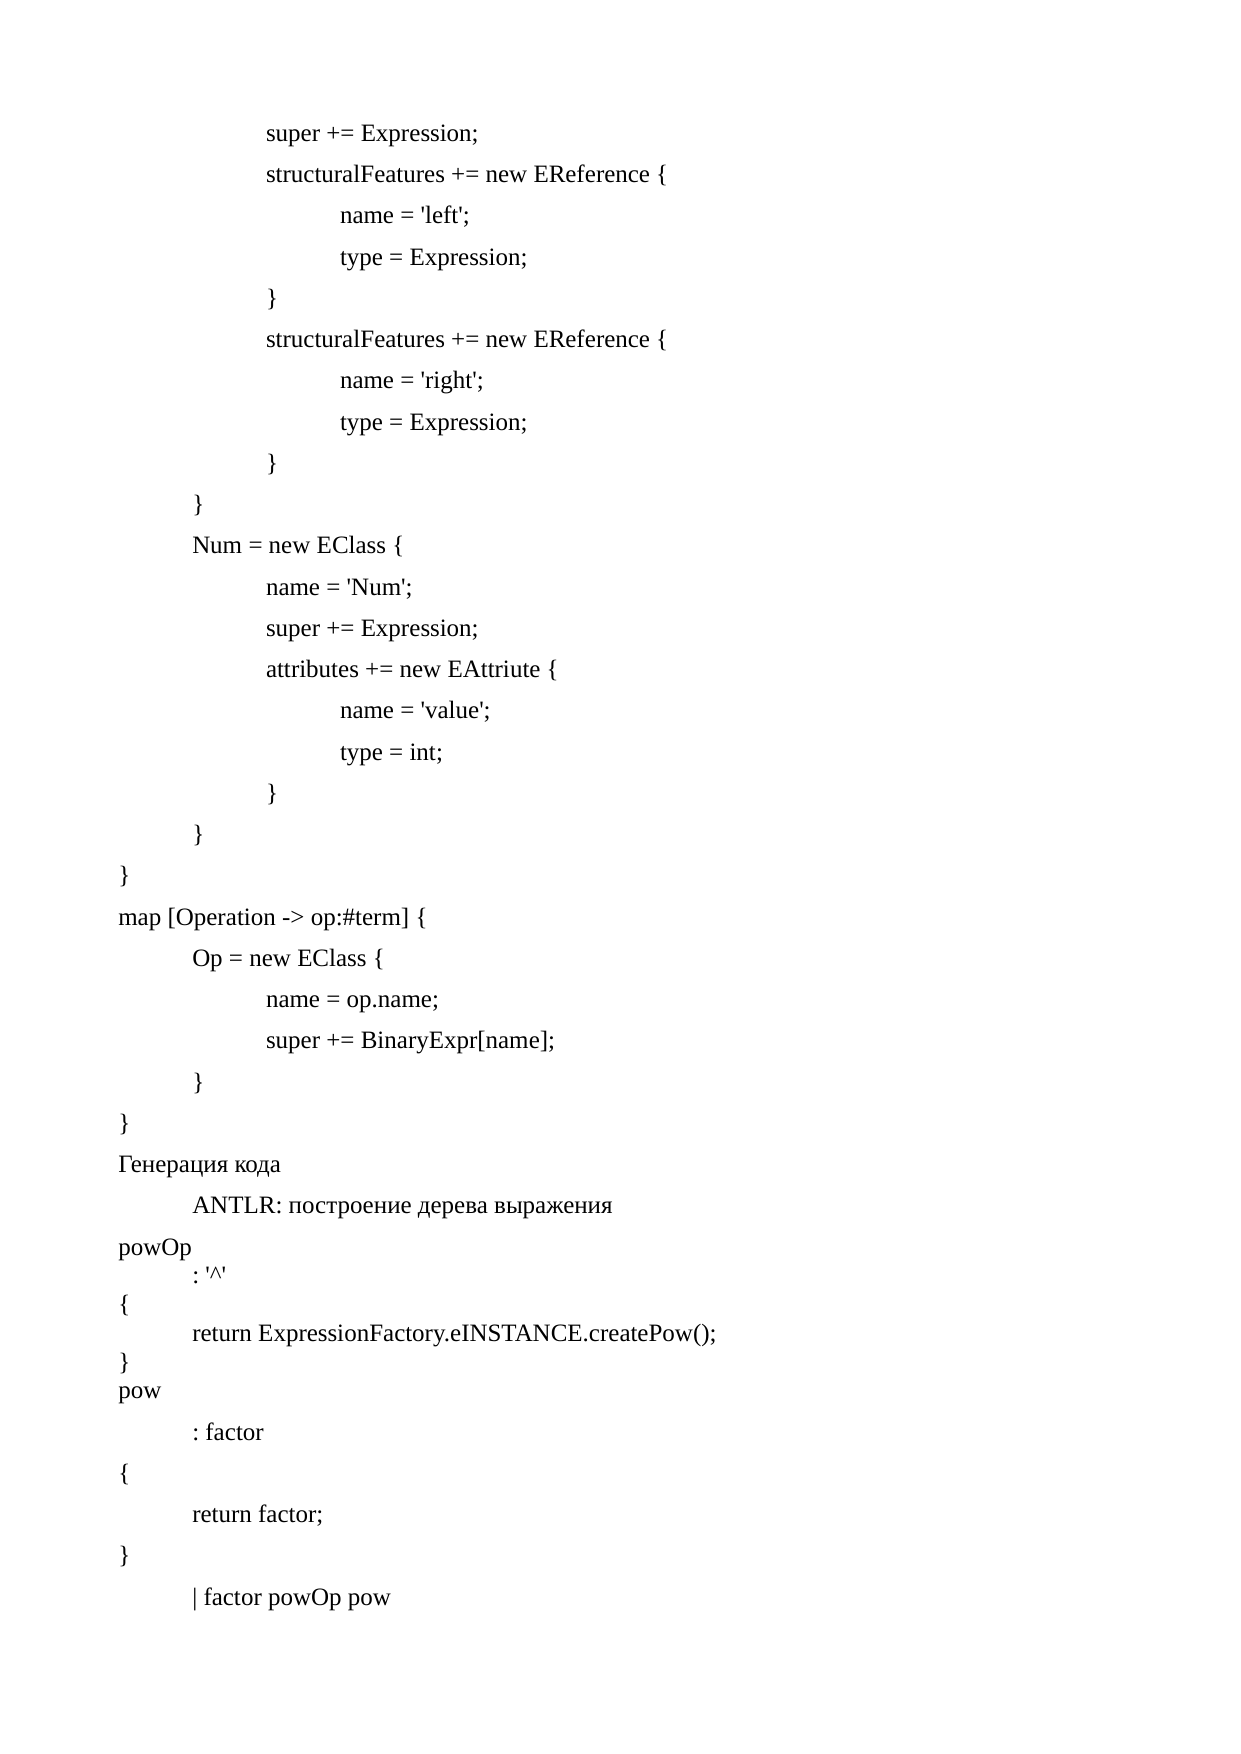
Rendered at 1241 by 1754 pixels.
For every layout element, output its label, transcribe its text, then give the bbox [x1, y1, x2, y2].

text } [118, 861, 1122, 889]
text powOp [118, 1232, 1122, 1261]
text super += BinaryExpr[name]; [118, 1026, 1122, 1054]
text Генерация кода [118, 1149, 1122, 1178]
text Num = new EClass { [118, 531, 1122, 559]
text } [118, 1067, 1122, 1096]
text : factor [118, 1417, 1122, 1446]
text name = 'right'; [118, 366, 1122, 394]
text } [118, 1541, 1122, 1569]
text name = 'left'; [118, 201, 1122, 229]
text name = 'Num'; [118, 572, 1122, 601]
text ANTLR: построение дерева выражения [118, 1191, 1122, 1219]
text super += Expression; [118, 118, 1122, 147]
text { [118, 1458, 1122, 1487]
text } [118, 448, 1122, 477]
text name = op.name; [118, 984, 1122, 1013]
text attributes += new EAttriute { [118, 654, 1122, 683]
text return ExpressionFactory.eINSTANCE.createPow(); [118, 1318, 1122, 1347]
text return factor; [118, 1499, 1122, 1528]
text super += Expression; [118, 613, 1122, 642]
text } [118, 819, 1122, 848]
text structuralFeatures += new EReference { [118, 324, 1122, 353]
text type = Expression; [118, 242, 1122, 271]
text | factor powOp pow [118, 1582, 1122, 1611]
text map [Operation -> op:#term] { [118, 902, 1122, 931]
text type = int; [118, 737, 1122, 766]
text { [118, 1289, 1122, 1318]
text } [118, 778, 1122, 807]
text structuralFeatures += new EReference { [118, 159, 1122, 188]
text Op = new EClass { [118, 943, 1122, 972]
text type = Expression; [118, 407, 1122, 436]
text } [118, 1347, 1122, 1376]
text pow [118, 1376, 1122, 1404]
text } [118, 1108, 1122, 1137]
text } [118, 489, 1122, 518]
text name = 'value'; [118, 696, 1122, 724]
text } [118, 283, 1122, 312]
text : '^' [118, 1261, 1122, 1289]
